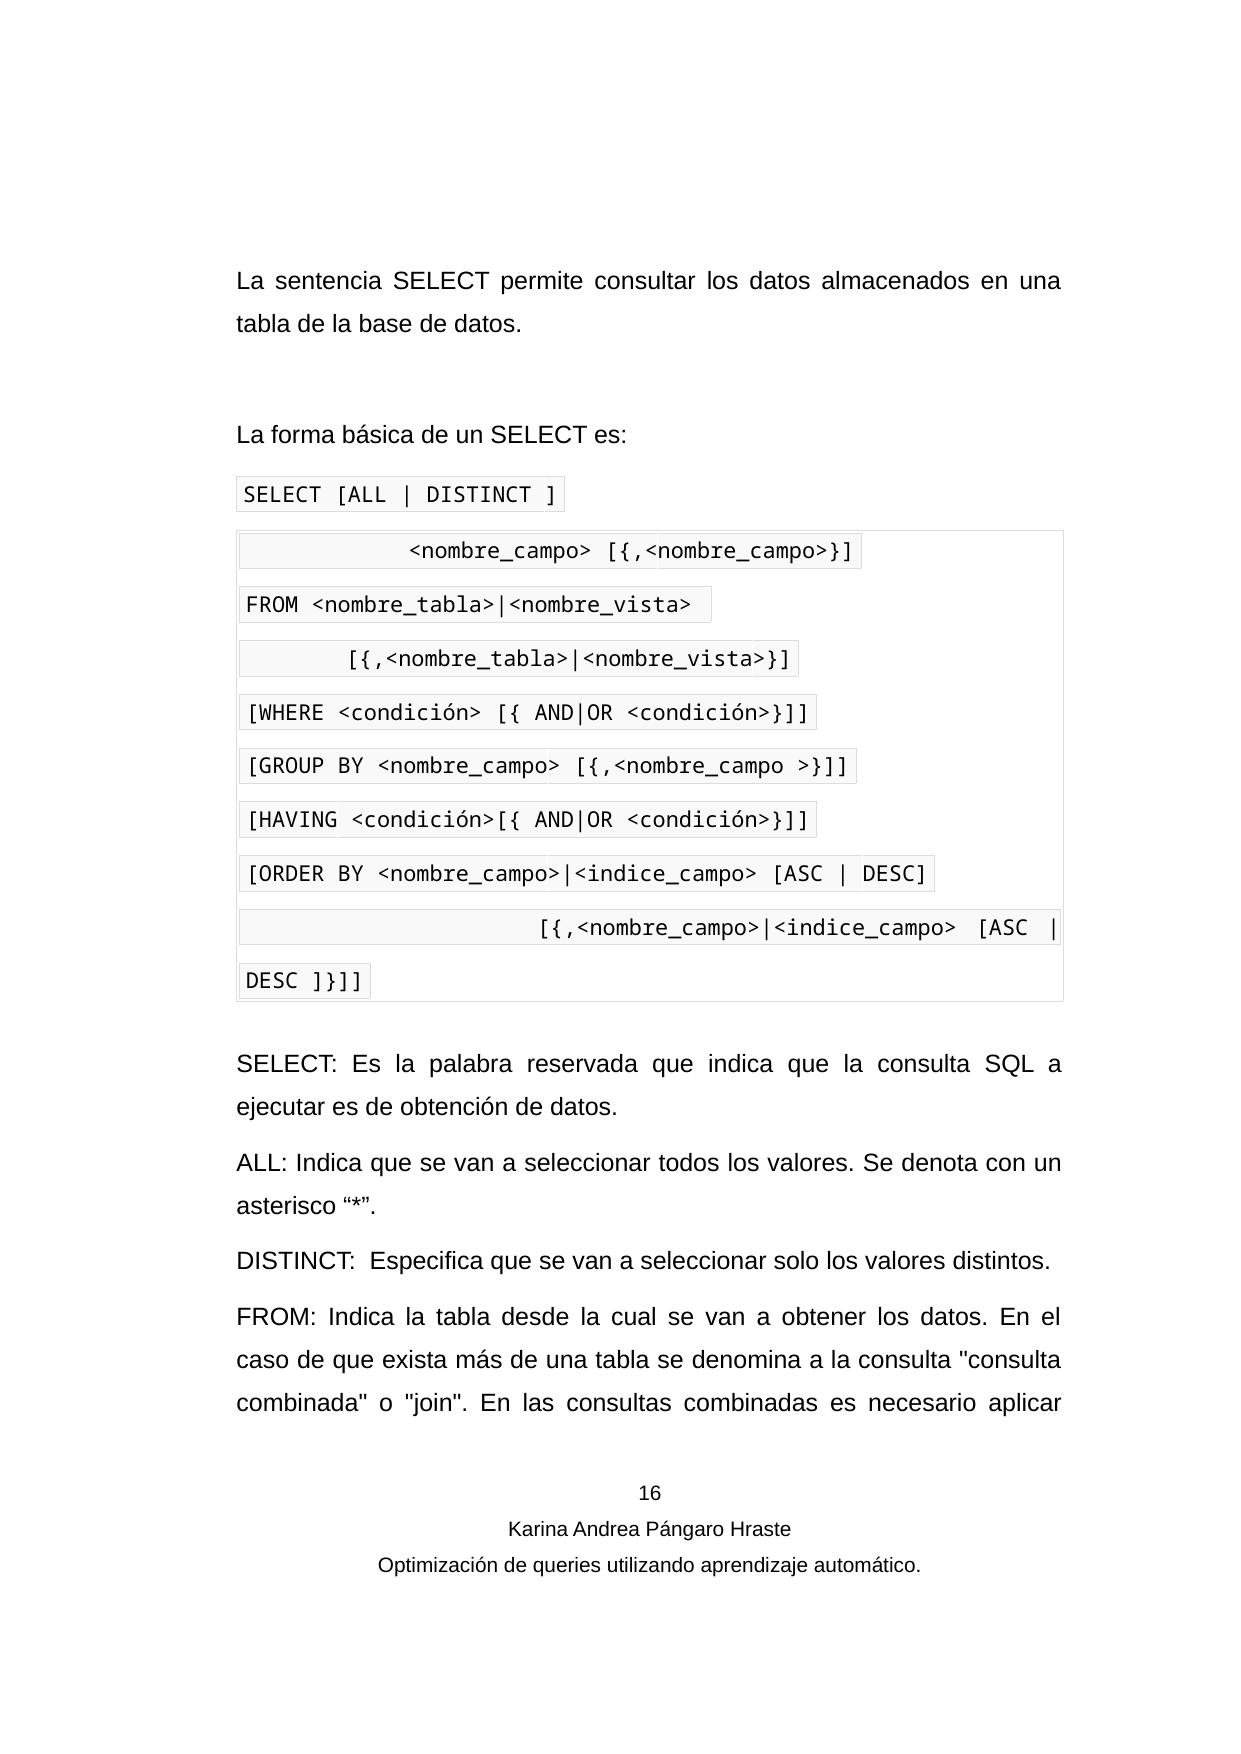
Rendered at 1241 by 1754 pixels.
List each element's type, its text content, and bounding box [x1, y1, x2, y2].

text [{,<nombre_campo>|<indice_campo> [ASC | DESC ]}]] [237, 906, 1063, 1001]
text SELECT: Es la palabra reservada que indica que la consulta SQL a ejecutar es de obtención de datos. [236, 1049, 1063, 1121]
text La forma básica de un SELECT es: [236, 420, 1063, 449]
text [ORDER BY <nombre_campo>|<indice_campo> [ASC | DESC] [237, 852, 1063, 891]
text ALL: Indica que se van a seleccionar todos los valores. Se denota con un asterisco “*”. [236, 1147, 1063, 1219]
text La sentencia SELECT permite consultar los datos almacenados en una tabla de la base de datos. [236, 266, 1063, 338]
text [HAVING <condición>[{ AND|OR <condición>}]] [237, 798, 1063, 837]
text FROM <nombre_tabla>|<nombre_vista> [237, 583, 1063, 622]
text [GROUP BY <nombre_campo> [{,<nombre_campo >}]] [237, 744, 1063, 783]
text [WHERE <condición> [{ AND|OR <condición>}]] [237, 691, 1063, 729]
text <nombre_campo> [{,<nombre_campo>}] [237, 531, 1063, 568]
text DISTINCT: Especifica que se van a seleccionar solo los valores distintos. [236, 1246, 1063, 1275]
text [{,<nombre_tabla>|<nombre_vista>}] [237, 637, 1063, 676]
text [565, 476, 1063, 512]
text SELECT [ALL | DISTINCT ] [237, 477, 564, 511]
text FROM: Indica la tabla desde la cual se van a obtener los datos. En el caso de que exista más de una tabla se denomina a la consulta "consulta combinada" o "join". En las consultas combinadas es necesario aplicar [236, 1302, 1063, 1417]
